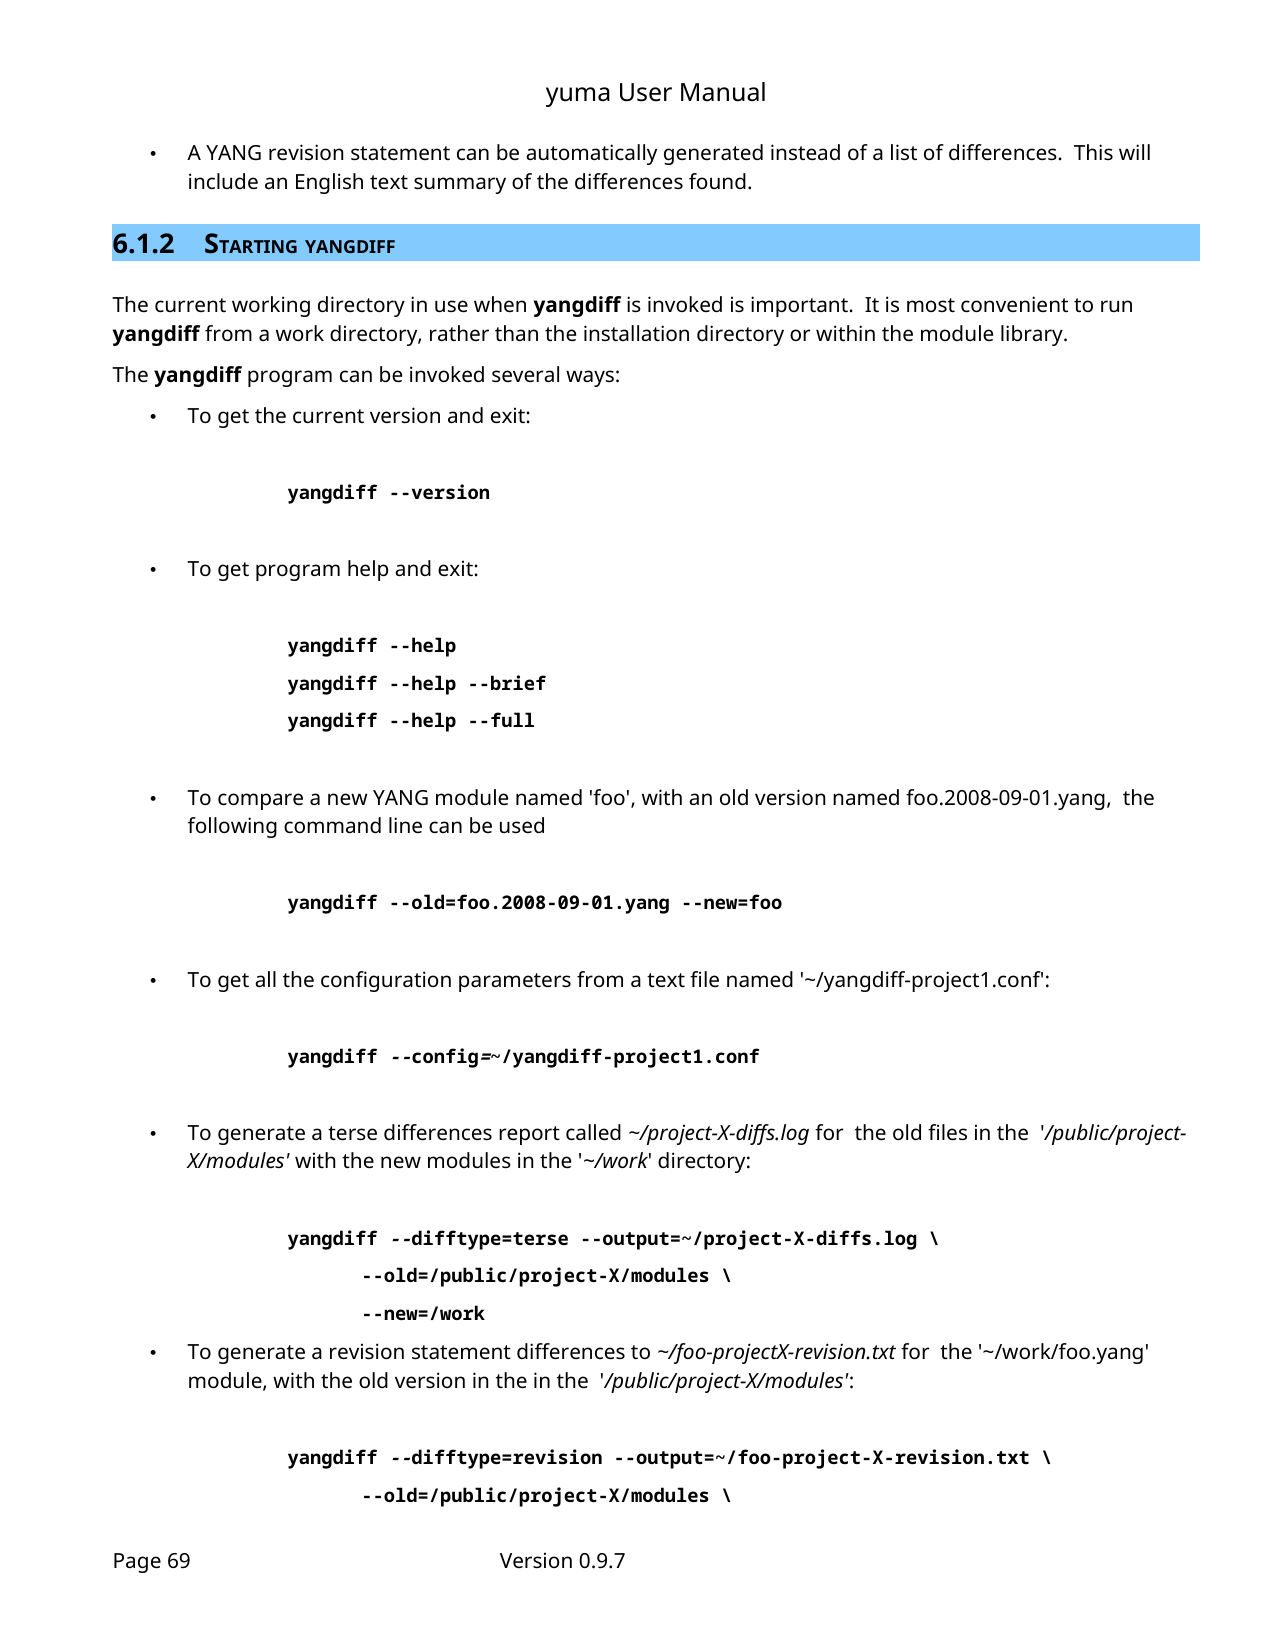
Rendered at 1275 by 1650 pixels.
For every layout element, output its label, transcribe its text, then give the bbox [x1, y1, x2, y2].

text yangdiff --help [139, 633, 1200, 658]
text yangdiff --version [139, 479, 1200, 505]
text yangdiff --config=~/yangdiff-project1.conf [139, 1043, 1200, 1069]
text --old=/public/project-X/modules \ [139, 1482, 1200, 1507]
list To generate a terse differences report called ~/project-X-diffs.log for the old files in the '/public/project-X/modules' with the new modules in the '~/work' directory: [150, 1118, 1200, 1175]
text yangdiff --help --brief [139, 670, 1200, 696]
text --new=/work [139, 1300, 1200, 1326]
list To generate a revision statement differences to ~/foo-projectX-revision.txt for the '~/work/foo.yang' module, with the old version in the in the '/public/project-X/modules': [150, 1337, 1200, 1394]
text The current working directory in use when yangdiff is invoked is important. It is most convenient to run yangdiff from a work directory, rather than the installation directory or within the module library. [112, 291, 1200, 347]
list To get the current version and exit: [150, 401, 1200, 429]
text yangdiff --help --full [139, 708, 1200, 733]
text yangdiff --difftype=revision --output=~/foo-project-X-revision.txt \ [139, 1444, 1200, 1470]
text The yangdiff program can be invoked several ways: [112, 360, 1200, 388]
list To get program help and exit: [150, 554, 1200, 583]
list To get all the configuration parameters from a text file named '~/yangdiff-project1.conf': [150, 965, 1200, 993]
text yangdiff --old=foo.2008-09-01.yang --new=foo [139, 890, 1200, 915]
list To compare a new YANG module named 'foo', with an old version named foo.2008-09-01.yang, the following command line can be used [150, 783, 1200, 840]
subtitle Starting yangdiff [112, 224, 1200, 261]
list A YANG revision statement can be automatically generated instead of a list of differences. This will include an English text summary of the differences found. [150, 138, 1200, 195]
text --old=/public/project-X/modules \ [139, 1262, 1200, 1288]
text yangdiff --difftype=terse --output=~/project-X-diffs.log \ [139, 1225, 1200, 1251]
